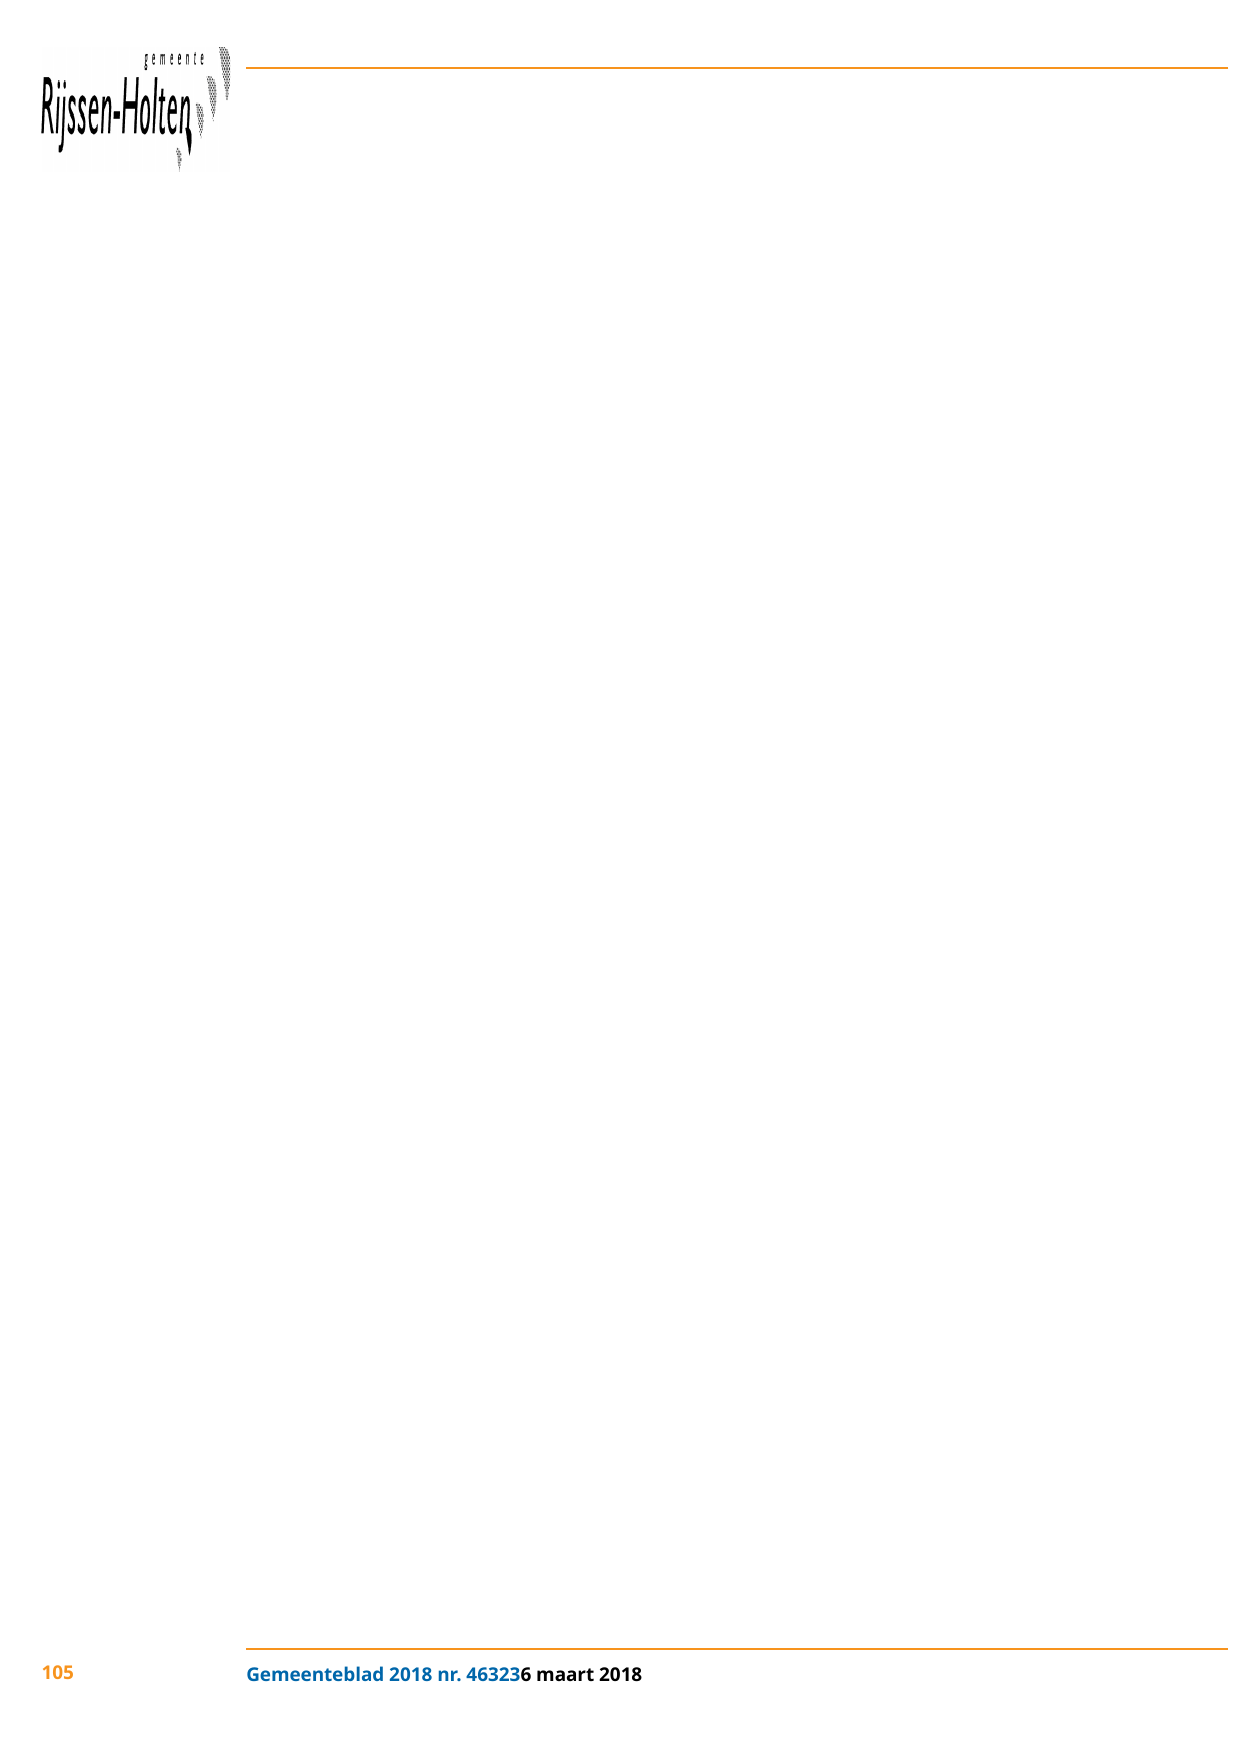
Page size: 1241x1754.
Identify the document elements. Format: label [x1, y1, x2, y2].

picture [41, 47, 231, 172]
